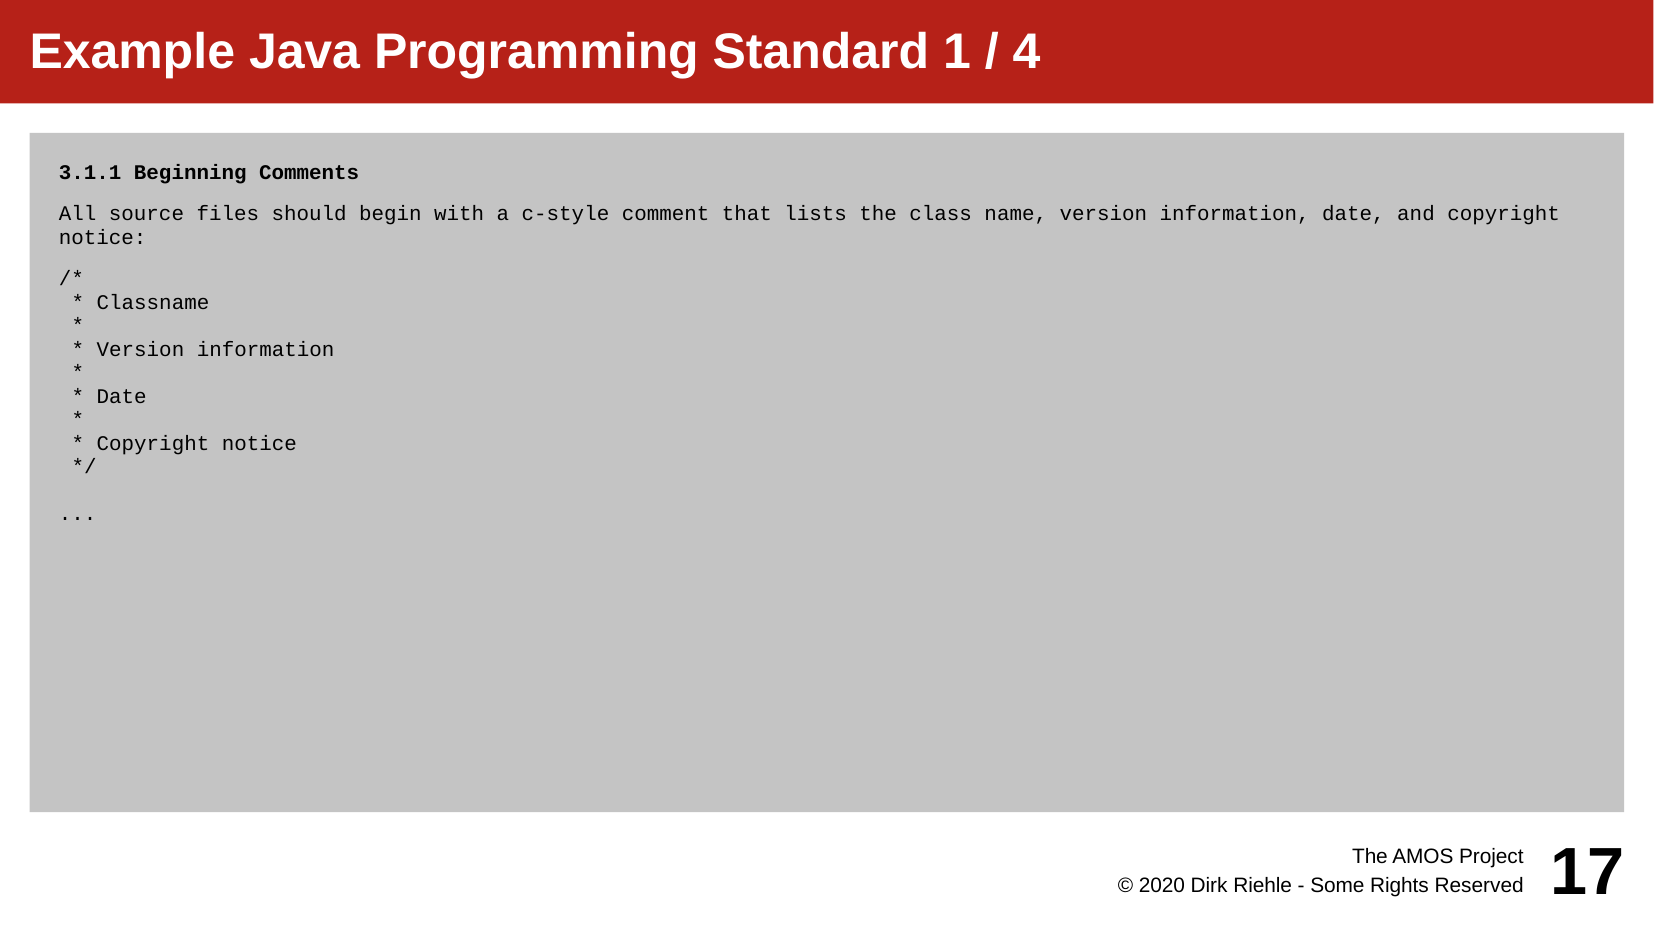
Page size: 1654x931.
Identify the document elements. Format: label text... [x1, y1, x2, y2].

title Example Java Programming Standard 1 / 4 [0, 0, 1654, 104]
list 3.1.1 Beginning Comments All source files should begin with a c-style comment that lists the class name, version information, date, and copyright notice: /* * Classname * * Version information * * Date * * Copyright notice */ ... [29, 132, 1625, 813]
